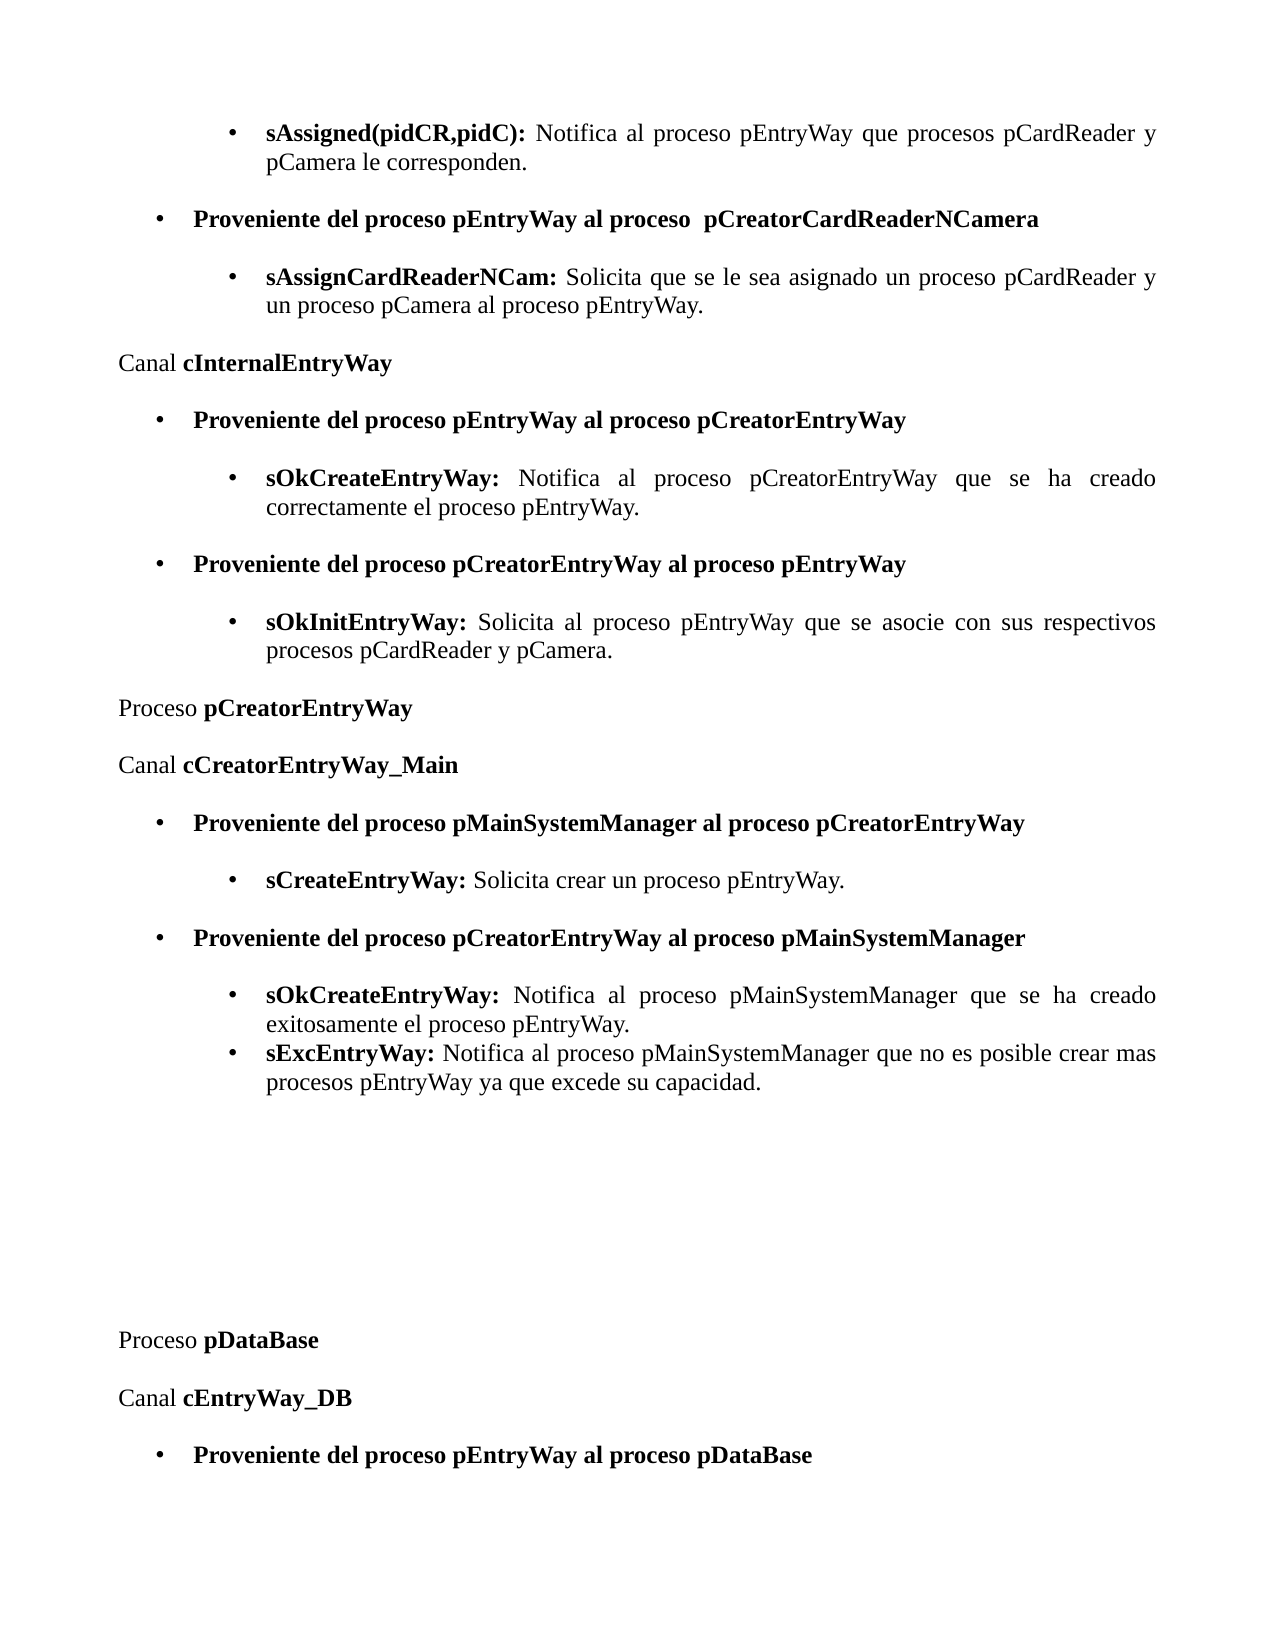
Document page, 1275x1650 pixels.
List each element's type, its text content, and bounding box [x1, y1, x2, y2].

list Proveniente del proceso pEntryWay al proceso pCreatorEntryWay [156, 406, 1157, 434]
text Canal cCreatorEntryWay_Main [118, 751, 1157, 779]
list Proveniente del proceso pMainSystemManager al proceso pCreatorEntryWay [156, 808, 1157, 837]
text Canal cInternalEntryWay [118, 348, 1157, 377]
list sOkCreateEntryWay: Notifica al proceso pCreatorEntryWay que se ha creado correctamente el proceso pEntryWay. [228, 463, 1157, 521]
list sOkInitEntryWay: Solicita al proceso pEntryWay que se asocie con sus respectivos procesos pCardReader y pCamera. [228, 607, 1157, 664]
text Proceso pCreatorEntryWay [118, 693, 1157, 722]
list sExcEntryWay: Notifica al proceso pMainSystemManager que no es posible crear mas procesos pEntryWay ya que excede su capacidad. [228, 1038, 1157, 1096]
list Proveniente del proceso pEntryWay al proceso pDataBase [156, 1441, 1157, 1469]
list Proveniente del proceso pCreatorEntryWay al proceso pMainSystemManager [156, 923, 1157, 952]
list sOkCreateEntryWay: Notifica al proceso pMainSystemManager que se ha creado exitosamente el proceso pEntryWay. [228, 981, 1157, 1038]
list Proveniente del proceso pEntryWay al proceso pCreatorCardReaderNCamera [156, 204, 1157, 233]
list sAssigned(pidCR,pidC): Notifica al proceso pEntryWay que procesos pCardReader y pCamera le corresponden. [228, 118, 1157, 176]
list Proveniente del proceso pCreatorEntryWay al proceso pEntryWay [156, 549, 1157, 578]
text Proceso pDataBase [118, 1326, 1157, 1354]
list sAssignCardReaderNCam: Solicita que se le sea asignado un proceso pCardReader y un proceso pCamera al proceso pEntryWay. [228, 262, 1157, 319]
list sCreateEntryWay: Solicita crear un proceso pEntryWay. [228, 866, 1157, 894]
text Canal cEntryWay_DB [118, 1383, 1157, 1412]
